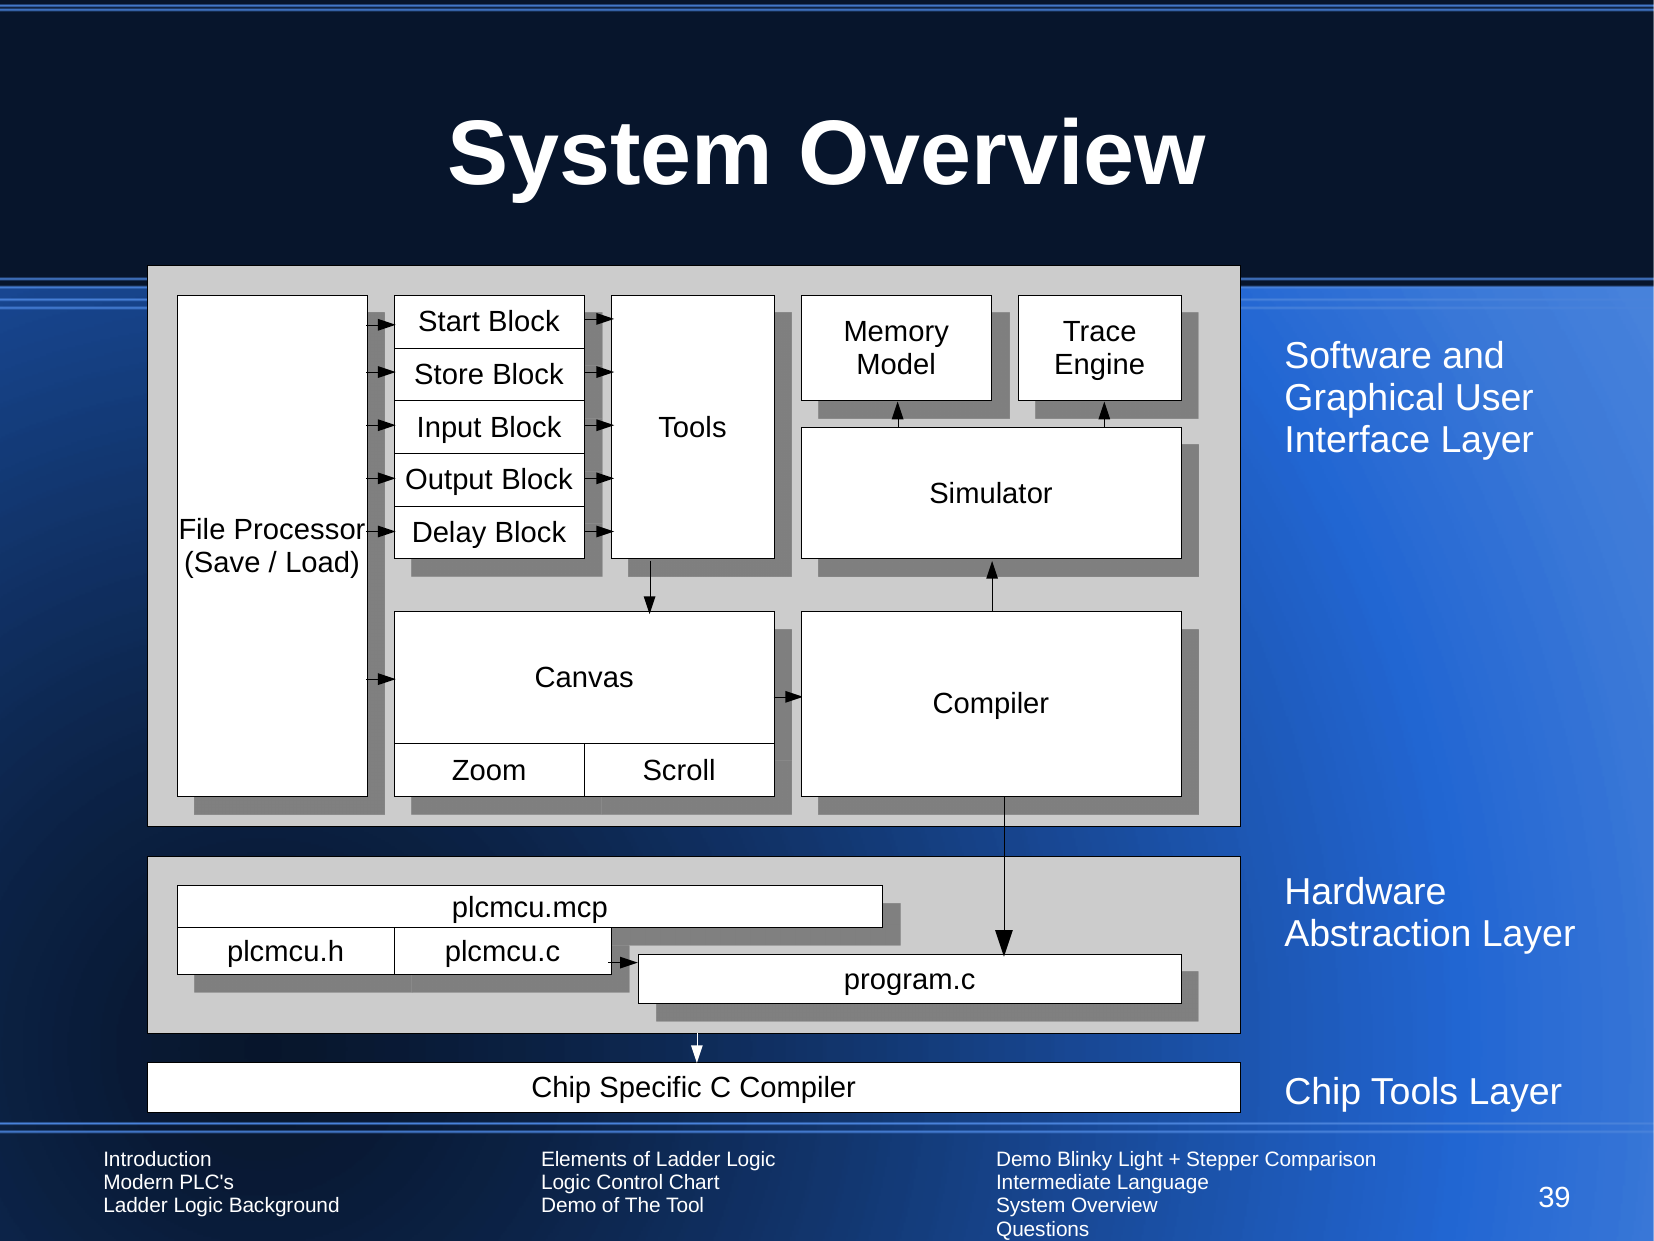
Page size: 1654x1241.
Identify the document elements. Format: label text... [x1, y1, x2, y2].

text_box plcmcu.c [394, 927, 612, 975]
text_box Chip Tools Layer [1269, 1062, 1595, 1120]
text_box [368, 326, 394, 372]
text_box Output Block [394, 453, 585, 506]
picture [0, 0, 1654, 1241]
text_box [585, 479, 611, 531]
text_box [368, 426, 394, 478]
text_box Simulator [801, 427, 1182, 559]
text_box Chip Specific C Compiler [147, 1062, 1241, 1113]
text_box [585, 373, 611, 425]
text_box Software and Graphical User Interface Layer [1269, 327, 1595, 469]
text_box Memory Model [801, 295, 992, 401]
text_box Start Block [394, 295, 585, 348]
text_box [585, 426, 611, 478]
text_box Zoom [394, 743, 584, 797]
text_box Scroll [584, 743, 775, 797]
text_box [368, 479, 394, 531]
text_box plcmcu.h [177, 927, 394, 975]
text_box Input Block [394, 400, 585, 453]
text_box Delay Block [394, 506, 585, 559]
text_box plcmcu.mcp [177, 885, 883, 928]
text_box File Processor (Save / Load) [177, 295, 368, 797]
text_box Canvas [394, 611, 775, 743]
text_box [585, 320, 611, 372]
text_box Hardware Abstraction Layer [1269, 863, 1595, 963]
title System Overview [82, 49, 1571, 257]
text_box program.c [638, 954, 1182, 1004]
text_box [147, 265, 1241, 827]
text_box Compiler [801, 611, 1182, 797]
text_box Store Block [394, 348, 585, 400]
text_box [147, 856, 1241, 1034]
text_box Trace Engine [1018, 295, 1182, 401]
text_box [368, 373, 394, 425]
text_box Tools [611, 295, 775, 559]
